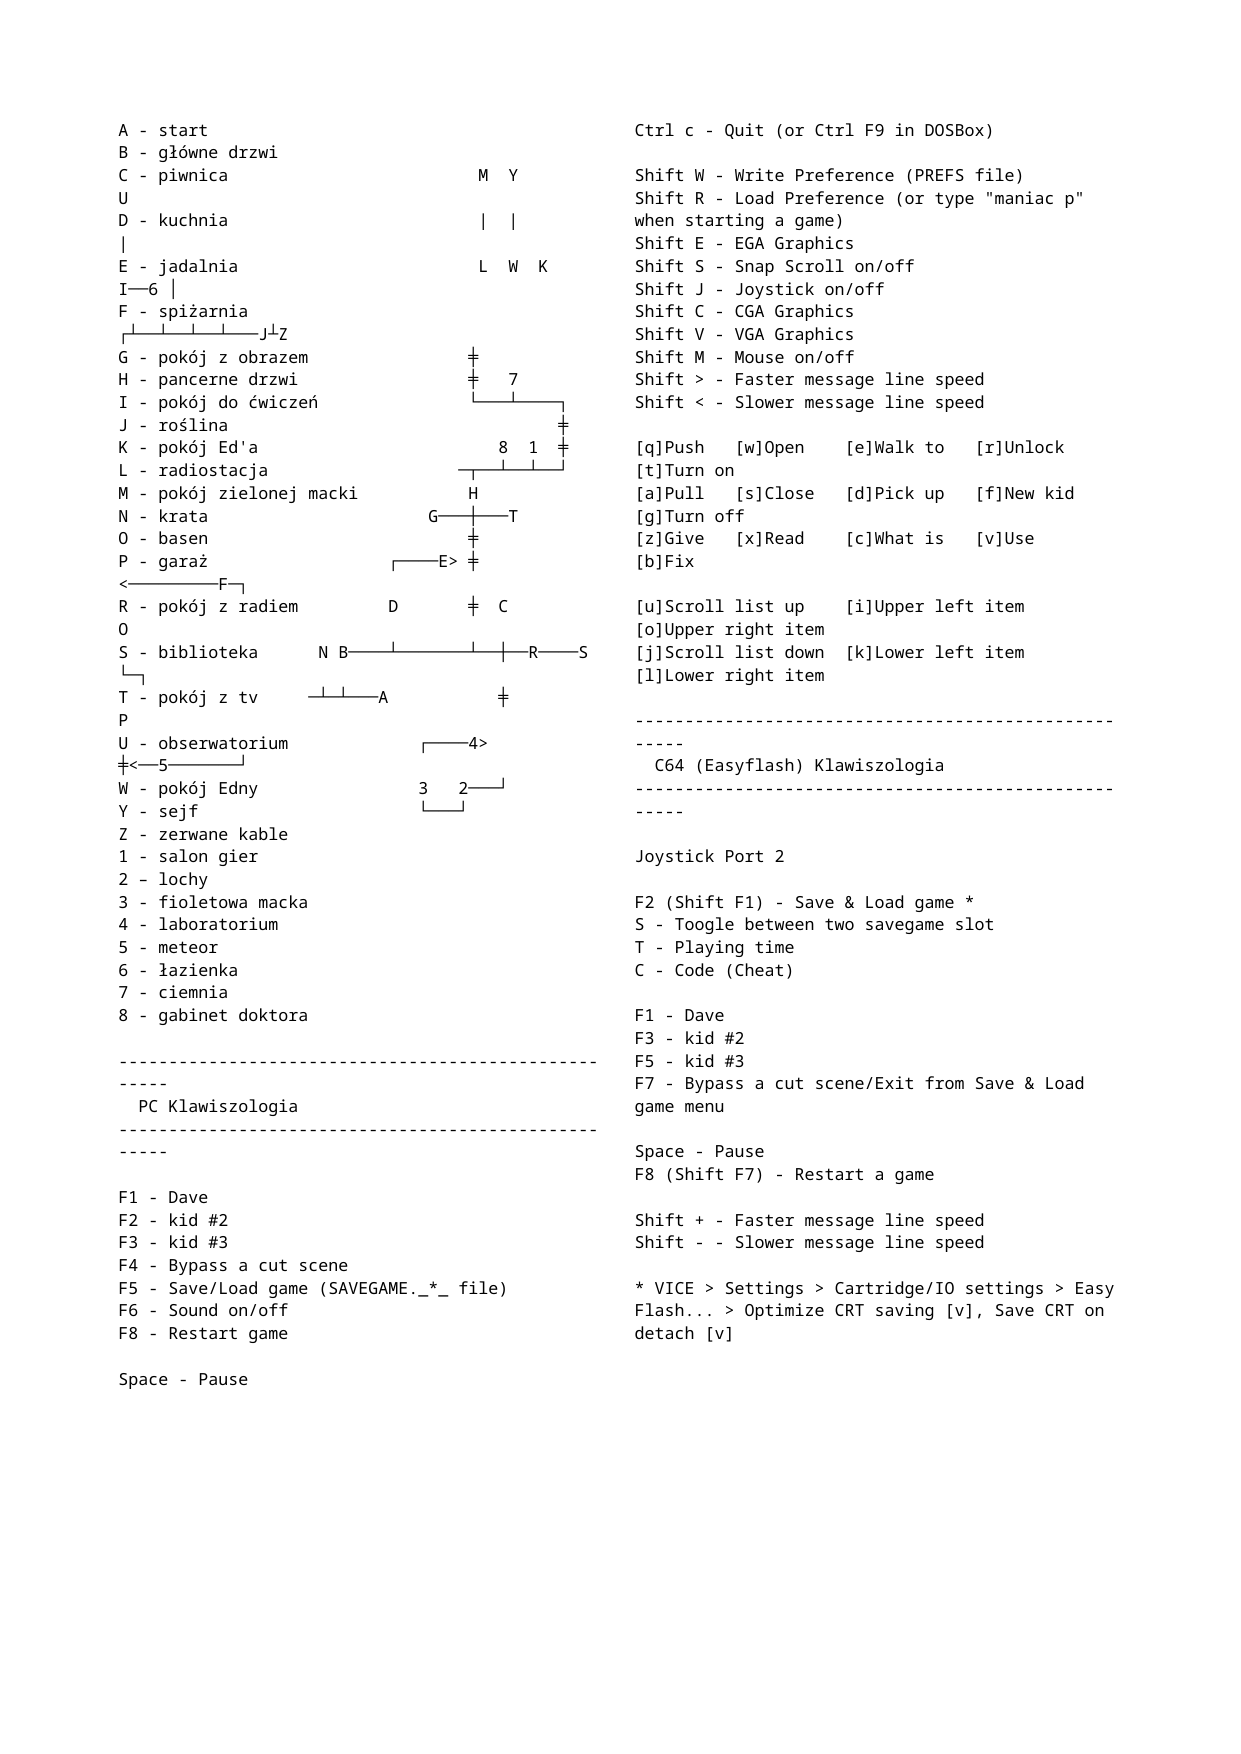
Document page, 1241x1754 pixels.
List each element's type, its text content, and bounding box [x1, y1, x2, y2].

text 7 - ciemnia [118, 981, 604, 1004]
text D - kuchnia | | | [118, 209, 604, 254]
text Shift < - Slower message line speed [634, 391, 1122, 413]
text Shift W - Write Preference (PREFS file) [634, 163, 1122, 186]
text Ctrl c - Quit (or Ctrl F9 in DOSBox) [634, 118, 1122, 141]
text Space - Pause [634, 1140, 1122, 1163]
text S - biblioteka N B────┴───────┴──┼──R────S └─┐ [118, 640, 604, 686]
text Shift S - Snap Scroll on/off [634, 254, 1122, 277]
text 4 - laboratorium [118, 913, 604, 936]
text F1 - Dave [634, 1004, 1122, 1026]
text G - pokój z obrazem ╪ [118, 345, 604, 368]
text U - obserwatorium ┌────4> ╪<──5───────┘ [118, 731, 604, 777]
text L - radiostacja ─┬──┴──┴──┘ [118, 459, 604, 481]
text 3 - fioletowa macka [118, 890, 604, 913]
text B - główne drzwi [118, 141, 604, 163]
text [z]Give [x]Read [c]What is [v]Use [b]Fix [634, 527, 1122, 572]
text F5 - Save/Load game (SAVEGAME._*_ file) [118, 1276, 604, 1299]
text F5 - kid #3 [634, 1049, 1122, 1072]
text F2 (Shift F1) - Save & Load game * [634, 890, 1122, 913]
text W - pokój Edny 3 2───┘ [118, 777, 604, 799]
text F1 - Dave [118, 1185, 604, 1208]
text Shift + - Faster message line speed [634, 1208, 1122, 1231]
text F7 - Bypass a cut scene/Exit from Save & Load game menu [634, 1072, 1122, 1117]
text Shift V - VGA Graphics [634, 322, 1122, 345]
text ----------------------------------------------------- [118, 1117, 604, 1163]
text [j]Scroll list down [k]Lower left item [l]Lower right item [634, 640, 1122, 686]
text ----------------------------------------------------- [634, 777, 1122, 822]
text Shift > - Faster message line speed [634, 368, 1122, 391]
text ----------------------------------------------------- [118, 1049, 604, 1094]
text [q]Push [w]Open [e]Walk to [r]Unlock [t]Turn on [634, 436, 1122, 481]
text C - Code (Cheat) [634, 958, 1122, 981]
text 8 - gabinet doktora [118, 1004, 604, 1026]
text ----------------------------------------------------- [634, 708, 1122, 754]
text 1 - salon gier [118, 845, 604, 867]
text F3 - kid #3 [118, 1231, 604, 1253]
text J - roślina ╪ [118, 413, 604, 436]
text Shift M - Mouse on/off [634, 345, 1122, 368]
text T - pokój z tv ─┴─┴───A ╪ P [118, 686, 604, 731]
text C - piwnica M Y U [118, 163, 604, 209]
text I - pokój do ćwiczeń └───┴────┐ [118, 391, 604, 413]
text A - start [118, 118, 604, 141]
text M - pokój zielonej macki H [118, 481, 604, 504]
text [u]Scroll list up [i]Upper left item [o]Upper right item [634, 595, 1122, 640]
text Joystick Port 2 [634, 845, 1122, 867]
text F2 - kid #2 [118, 1208, 604, 1231]
text C64 (Easyflash) Klawiszologia [634, 754, 1122, 777]
text Y - sejf └───┘ [118, 799, 604, 822]
text Shift E - EGA Graphics [634, 232, 1122, 254]
text F8 (Shift F7) - Restart a game [634, 1163, 1122, 1185]
text F4 - Bypass a cut scene [118, 1253, 604, 1276]
text K - pokój Ed'a 8 1 ╪ [118, 436, 604, 459]
text F - spiżarnia ┌┴──┴──┴──┴───J┴Z [118, 300, 604, 345]
text O - basen ╪ [118, 527, 604, 549]
text H - pancerne drzwi ╪ 7 [118, 368, 604, 391]
text R - pokój z radiem D ╪ C O [118, 595, 604, 640]
text Shift C - CGA Graphics [634, 300, 1122, 322]
text T - Playing time [634, 936, 1122, 958]
text F3 - kid #2 [634, 1026, 1122, 1049]
text N - krata G───┼───T [118, 504, 604, 527]
text PC Klawiszologia [118, 1094, 604, 1117]
text F6 - Sound on/off [118, 1299, 604, 1322]
text 6 - łazienka [118, 958, 604, 981]
text P - garaż ┌────E> ╪ <─────────F─┐ [118, 549, 604, 595]
text 2 – lochy [118, 867, 604, 890]
text [a]Pull [s]Close [d]Pick up [f]New kid [g]Turn off [634, 481, 1122, 527]
text * VICE > Settings > Cartridge/IO settings > Easy Flash... > Optimize CRT saving [v], Save CRT on detach [v] [634, 1276, 1122, 1344]
text Shift R - Load Preference (or type "maniac p" when starting a game) [634, 186, 1122, 232]
text Shift - - Slower message line speed [634, 1231, 1122, 1253]
text Z - zerwane kable [118, 822, 604, 845]
text S - Toogle between two savegame slot [634, 913, 1122, 936]
text Shift J - Joystick on/off [634, 277, 1122, 300]
text E - jadalnia L W K I──6 │ [118, 254, 604, 300]
text F8 - Restart game [118, 1322, 604, 1344]
text 5 - meteor [118, 936, 604, 958]
text Space - Pause [118, 1367, 604, 1390]
